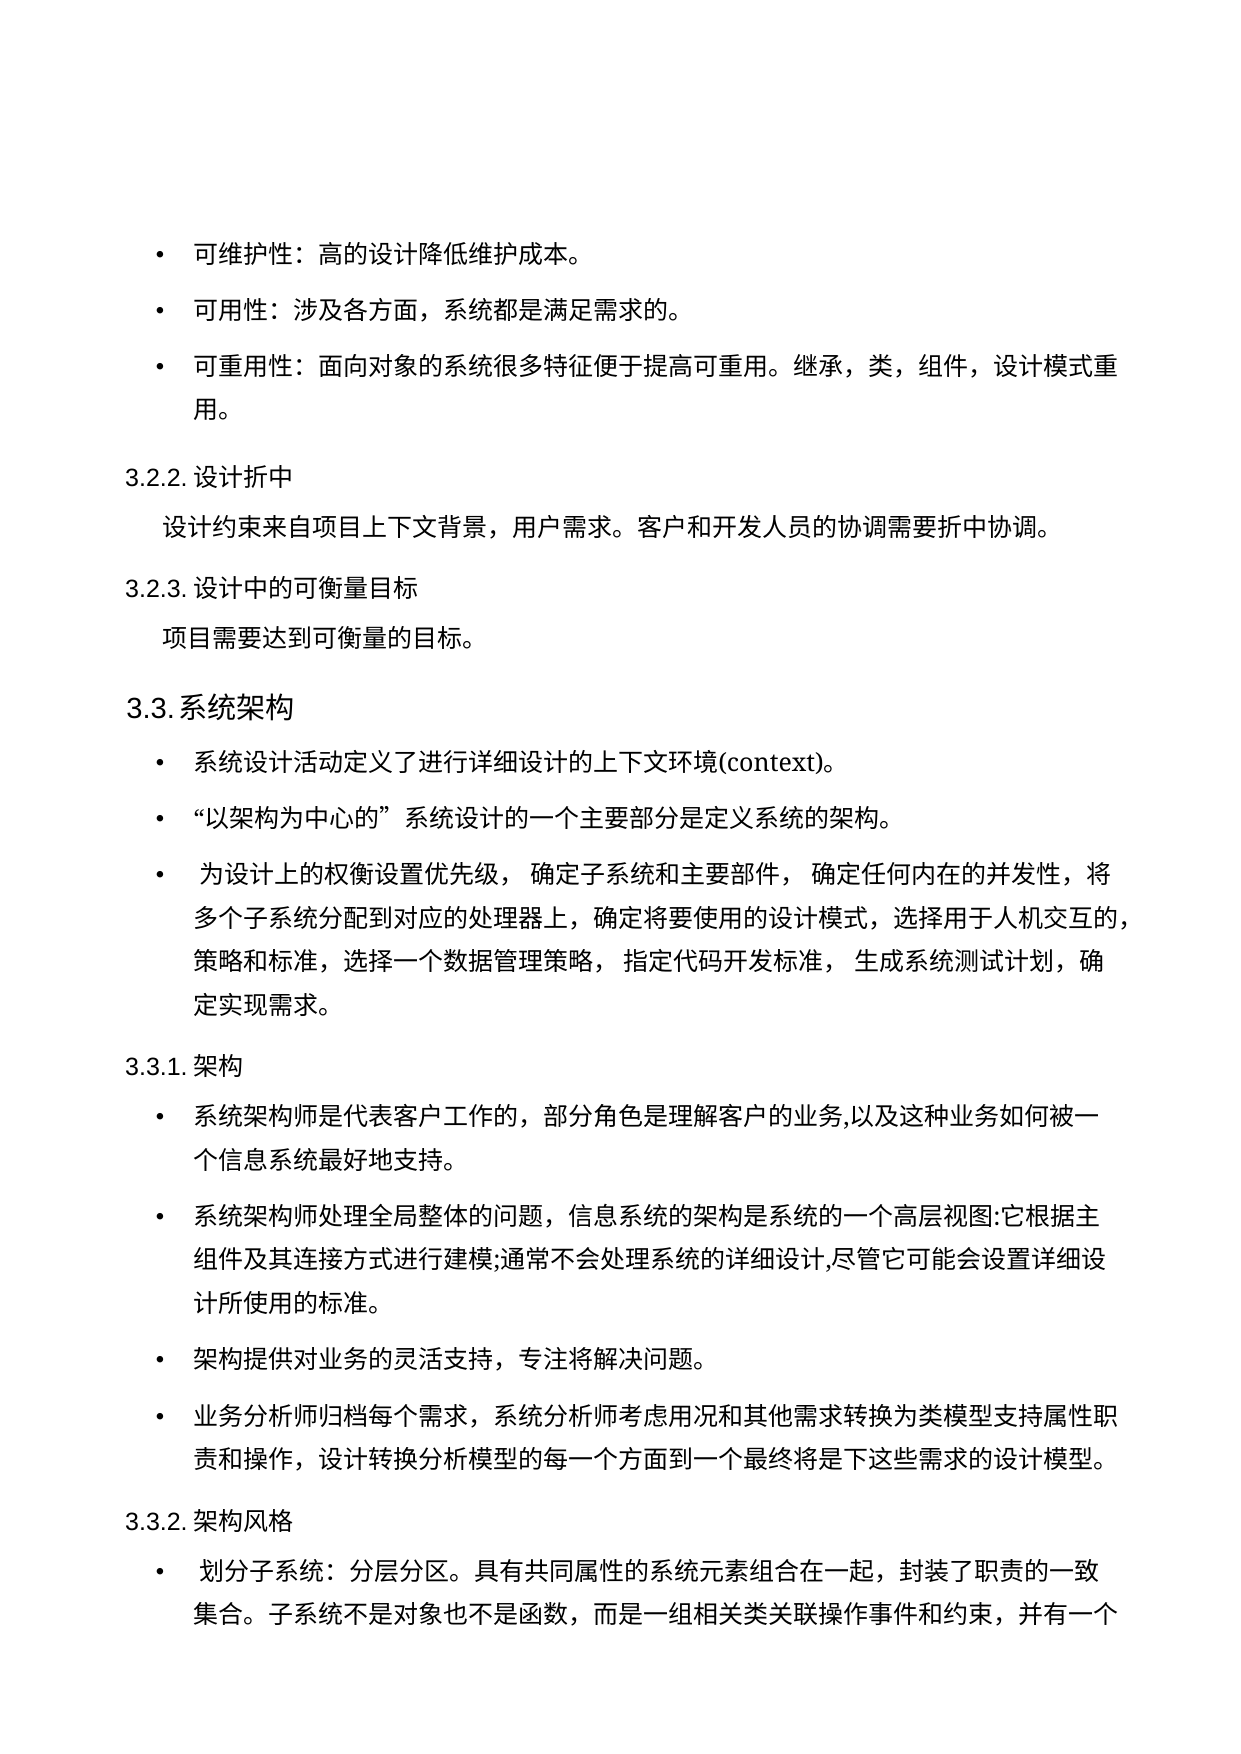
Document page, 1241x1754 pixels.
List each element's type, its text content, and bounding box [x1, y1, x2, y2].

list “以架构为中心的”系统设计的一个主要部分是定义系统的架构。 [156, 798, 1122, 835]
list 划分子系统：分层分区。具有共同属性的系统元素组合在一起，封装了职责的一致集合。子系统不是对象也不是函数，而是一组相关类关联操作事件和约束，并有一个 [156, 1551, 1122, 1631]
subtitle 架构风格 [118, 1501, 1122, 1537]
list 架构提供对业务的灵活支持，专注将解决问题。 [156, 1340, 1122, 1376]
subtitle 设计中的可衡量目标 [118, 569, 1122, 605]
subtitle 架构 [118, 1047, 1122, 1083]
list 为设计上的权衡设置优先级， 确定子系统和主要部件， 确定任何内在的并发性，将多个子系统分配到对应的处理器上，确定将要使用的设计模式，选择用于人机交互的，策略和标准，选择一个数据管理策略， 指定代码开发标准， 生成系统测试计划，确定实现需求。 [156, 855, 1122, 1021]
list 可用性：涉及各方面，系统都是满足需求的。 [156, 290, 1122, 327]
list 系统设计活动定义了进行详细设计的上下文环境(context)。 [156, 742, 1122, 778]
subtitle 系统架构 [118, 685, 1122, 727]
list 系统架构师处理全局整体的问题，信息系统的架构是系统的一个高层视图:它根据主组件及其连接方式进行建模;通常不会处理系统的详细设计,尽管它可能会设置详细设计所使用的标准。 [156, 1197, 1122, 1320]
list 系统架构师是代表客户工作的，部分角色是理解客户的业务,以及这种业务如何被一个信息系统最好地支持。 [156, 1097, 1122, 1176]
list 可重用性：面向对象的系统很多特征便于提高可重用。继承，类，组件，设计模式重用。 [156, 346, 1122, 426]
subtitle 设计折中 [118, 457, 1122, 494]
text 设计约束来自项目上下文背景，用户需求。客户和开发人员的协调需要折中协调。 [118, 507, 1122, 543]
list 可维护性：高的设计降低维护成本。 [156, 234, 1122, 271]
list 业务分析师归档每个需求，系统分析师考虑用况和其他需求转换为类模型支持属性职责和操作，设计转换分析模型的每一个方面到一个最终将是下这些需求的设计模型。 [156, 1396, 1122, 1476]
text 项目需要达到可衡量的目标。 [118, 619, 1122, 655]
